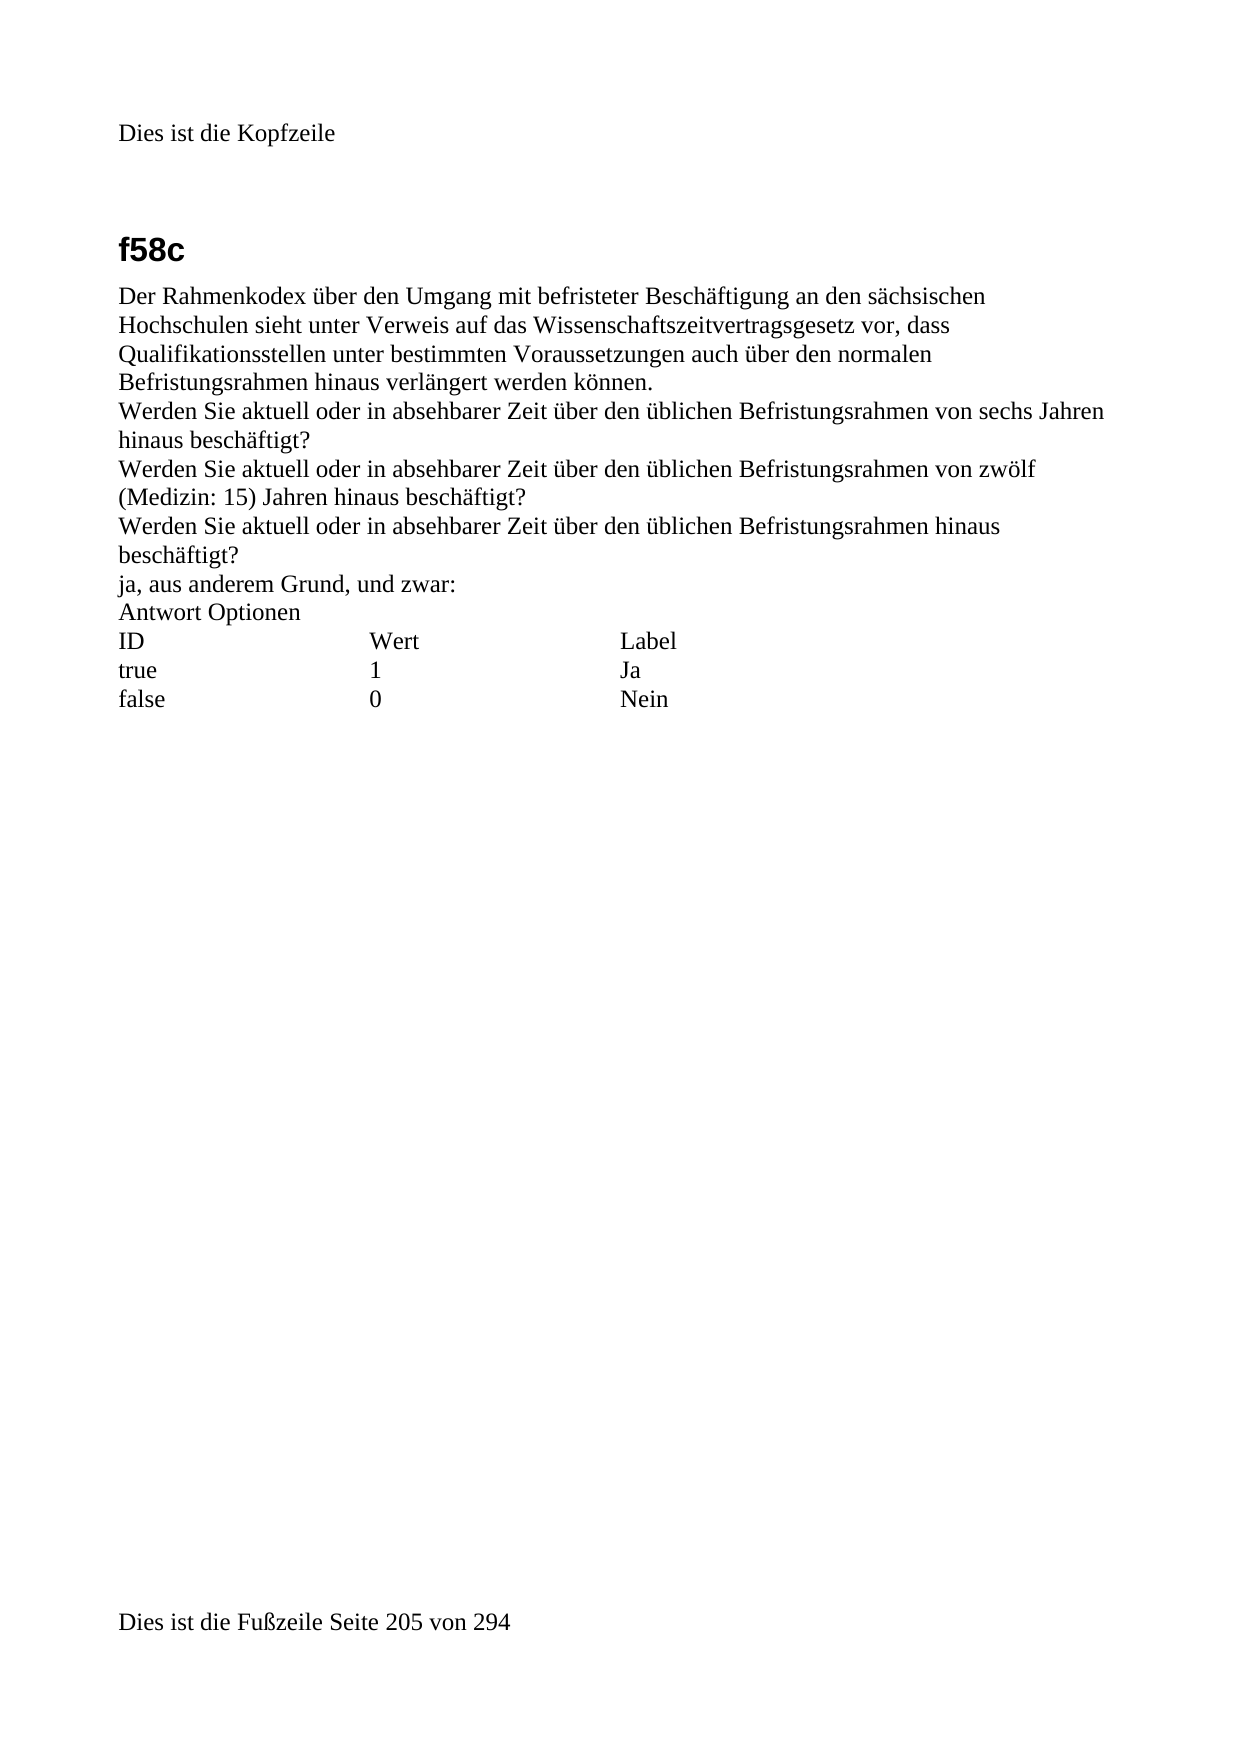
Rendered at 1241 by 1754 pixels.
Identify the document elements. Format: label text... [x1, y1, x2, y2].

text Der Rahmenkodex über den Umgang mit befristeter Beschäftigung an den sächsischen Hochschulen sieht unter Verweis auf das Wissenschaftszeitvertragsgesetz vor, dass Qualifikationsstellen unter bestimmten Voraussetzungen auch über den normalen Befristungsrahmen hinaus verlängert werden können. [118, 281, 1122, 396]
text Werden Sie aktuell oder in absehbarer Zeit über den üblichen Befristungsrahmen hinaus beschäftigt? [118, 511, 1122, 569]
text Antwort Optionen [118, 597, 1122, 626]
table_cell false [118, 684, 369, 712]
text Werden Sie aktuell oder in absehbarer Zeit über den üblichen Befristungsrahmen von sechs Jahren hinaus beschäftigt? [118, 396, 1122, 454]
table_cell 0 [369, 684, 620, 712]
table_header ID [118, 626, 369, 655]
text ja, aus anderem Grund, und zwar: [118, 569, 1122, 597]
text Werden Sie aktuell oder in absehbarer Zeit über den üblichen Befristungsrahmen von zwölf (Medizin: 15) Jahren hinaus beschäftigt? [118, 454, 1122, 511]
subtitle f58c [118, 230, 1122, 269]
table_cell Ja [620, 655, 871, 684]
table_cell Nein [620, 684, 871, 712]
table_cell true [118, 655, 369, 684]
table_cell 1 [369, 655, 620, 684]
table_header Label [620, 626, 871, 655]
table_header Wert [369, 626, 620, 655]
